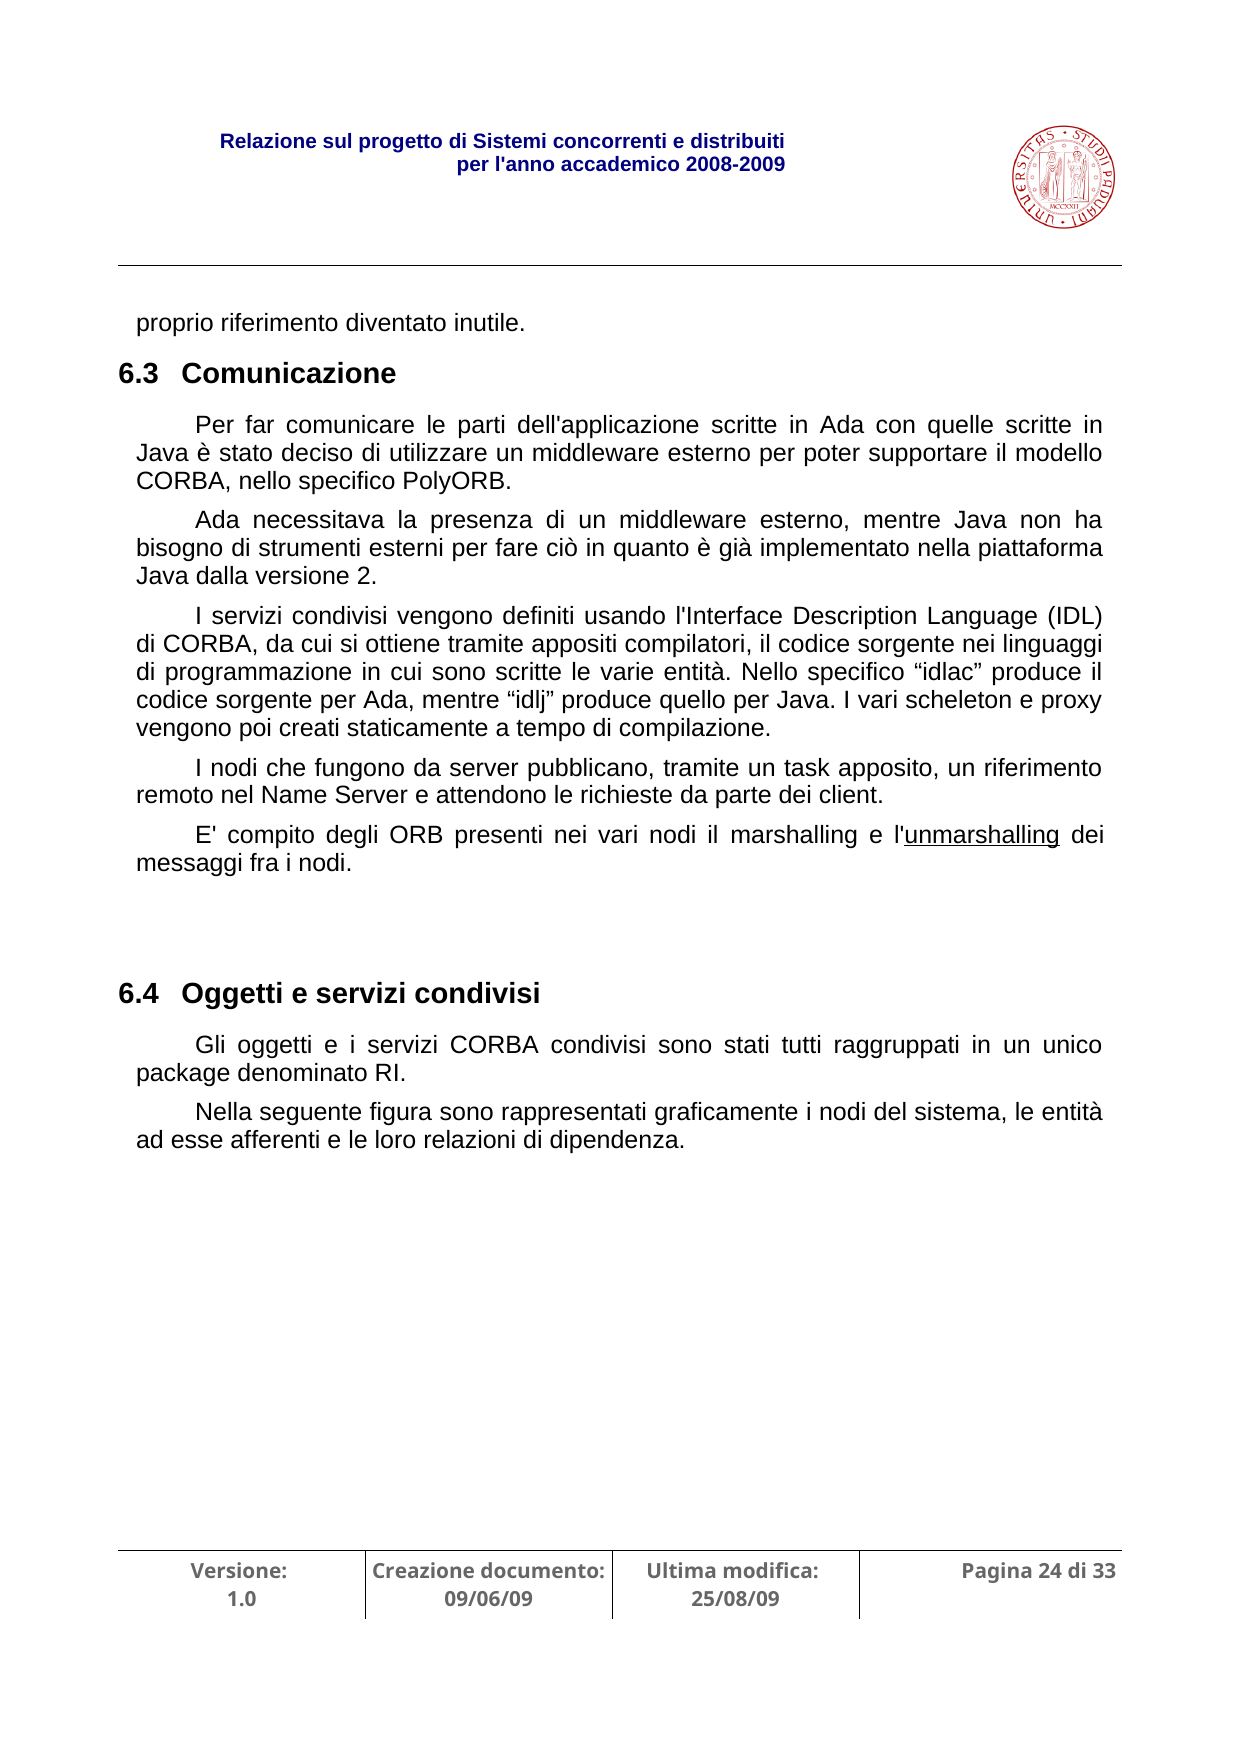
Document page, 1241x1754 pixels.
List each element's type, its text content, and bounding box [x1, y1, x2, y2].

text Per far comunicare le parti dell'applicazione scritte in Ada con quelle scritte in Java è stato deciso di utilizzare un middleware esterno per poter supportare il modello CORBA, nello specifico PolyORB. [136, 411, 1104, 494]
subtitle Comunicazione [118, 357, 1122, 390]
text I nodi che fungono da server pubblicano, tramite un task apposito, un riferimento remoto nel Name Server e attendono le richieste da parte dei client. [136, 753, 1104, 809]
subtitle Oggetti e servizi condivisi [118, 977, 1122, 1010]
text Ada necessitava la presenza di un middleware esterno, mentre Java non ha bisogno di strumenti esterni per fare ciò in quanto è già implementato nella piattaforma Java dalla versione 2. [136, 506, 1104, 590]
text I servizi condivisi vengono definiti usando l'Interface Description Language (IDL) di CORBA, da cui si ottiene tramite appositi compilatori, il codice sorgente nei linguaggi di programmazione in cui sono scritte le varie entità. Nello specifico “idlac” produce il codice sorgente per Ada, mentre “idlj” produce quello per Java. I vari scheleton e proxy vengono poi creati staticamente a tempo di compilazione. [136, 602, 1104, 741]
text Nella seguente figura sono rappresentati graficamente i nodi del sistema, le entità ad esse afferenti e le loro relazioni di dipendenza. [136, 1098, 1104, 1154]
text E' compito degli ORB presenti nei vari nodi il marshalling e l'unmarshalling dei messaggi fra i nodi. [136, 821, 1104, 877]
text Gli oggetti e i servizi CORBA condivisi sono stati tutti raggruppati in un unico package denominato RI. [136, 1031, 1104, 1086]
picture [1010, 123, 1117, 231]
text proprio riferimento diventato inutile. [136, 309, 1104, 337]
